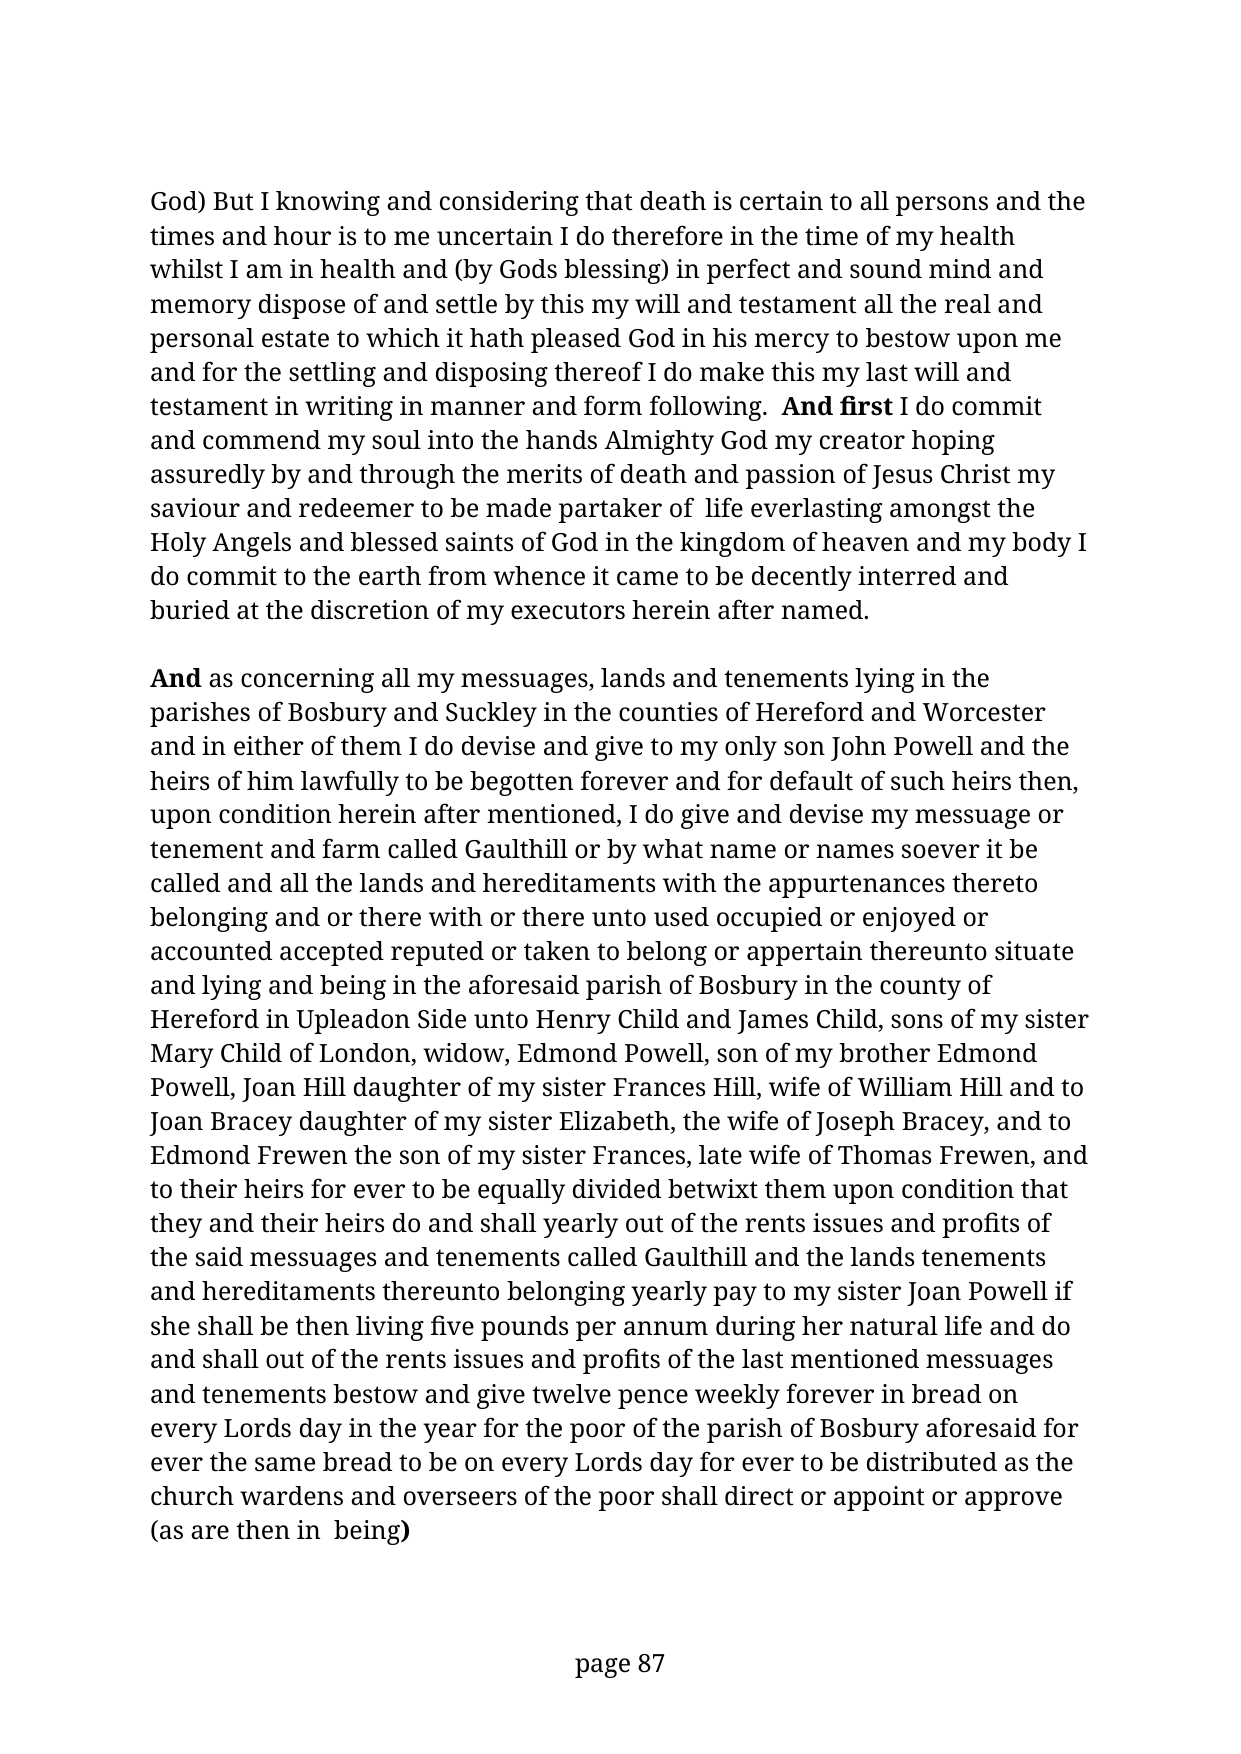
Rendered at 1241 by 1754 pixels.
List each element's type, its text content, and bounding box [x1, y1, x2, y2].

text And as concerning all my messuages, lands and tenements lying in the parishes of Bosbury and Suckley in the counties of Hereford and Worcester and in either of them I do devise and give to my only son John Powell and the heirs of him lawfully to be begotten forever and for default of such heirs then, upon condition herein after mentioned, I do give and devise my messuage or tenement and farm called Gaulthill or by what name or names soever it be called and all the lands and hereditaments with the appurtenances thereto belonging and or there with or there unto used occupied or enjoyed or accounted accepted reputed or taken to belong or appertain thereunto situate and lying and being in the aforesaid parish of Bosbury in the county of Hereford in Upleadon Side unto Henry Child and James Child, sons of my sister Mary Child of London, widow, Edmond Powell, son of my brother Edmond Powell, Joan Hill daughter of my sister Frances Hill, wife of William Hill and to Joan Bracey daughter of my sister Elizabeth, the wife of Joseph Bracey, and to Edmond Frewen the son of my sister Frances, late wife of Thomas Frewen, and to their heirs for ever to be equally divided betwixt them upon condition that they and their heirs do and shall yearly out of the rents issues and profits of the said messuages and tenements called Gaulthill and the lands tenements and hereditaments thereunto belonging yearly pay to my sister Joan Powell if she shall be then living five pounds per annum during her natural life and do and shall out of the rents issues and profits of the last mentioned messuages and tenements bestow and give twelve pence weekly forever in bread on every Lords day in the year for the poor of the parish of Bosbury aforesaid for ever the same bread to be on every Lords day for ever to be distributed as the church wardens and overseers of the poor shall direct or appoint or approve (as are then in being) [150, 661, 1090, 1547]
text God) But I knowing and considering that death is certain to all persons and the times and hour is to me uncertain I do therefore in the time of my health whilst I am in health and (by Gods blessing) in perfect and sound mind and memory dispose of and settle by this my will and testament all the real and personal estate to which it hath pleased God in his mercy to bestow upon me and for the settling and disposing thereof I do make this my last will and testament in writing in manner and form following. And first I do commit and commend my soul into the hands Almighty God my creator hoping assuredly by and through the merits of death and passion of Jesus Christ my saviour and redeemer to be made partaker of life everlasting amongst the Holy Angels and blessed saints of God in the kingdom of heaven and my body I do commit to the earth from whence it came to be decently interred and buried at the discretion of my executors herein after named. [150, 184, 1090, 627]
